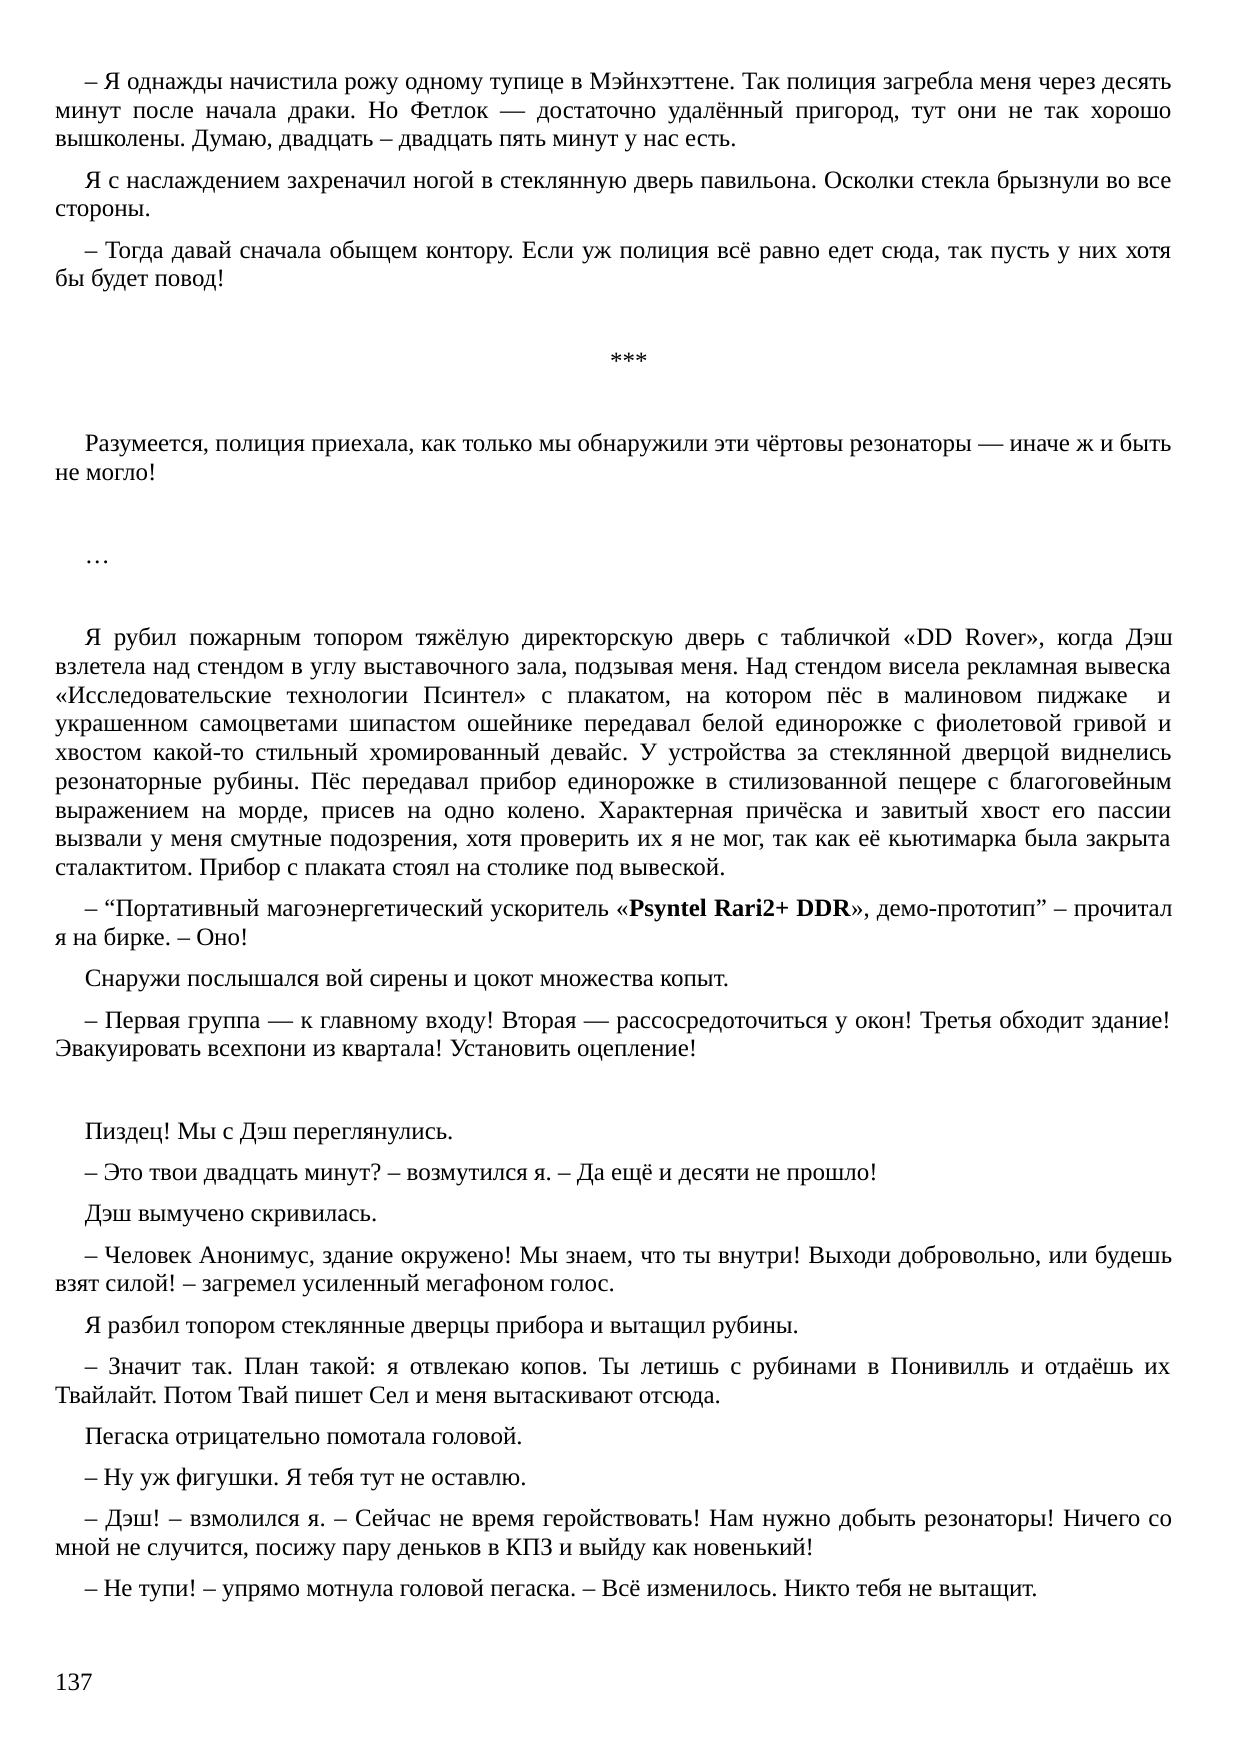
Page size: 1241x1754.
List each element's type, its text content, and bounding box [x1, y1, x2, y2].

text Разумеется, полиция приехала, как только мы обнаружили эти чёртовы резонаторы — иначе ж и быть не могло! [55, 428, 1173, 486]
text – Это твои двадцать минут? – возмутился я. – Да ещё и десяти не прошло! [55, 1157, 1173, 1186]
text – Не тупи! – упрямо мотнула головой пегаска. – Всё изменилось. Никто тебя не вытащит. [55, 1573, 1173, 1602]
text Снаружи послышался вой сирены и цокот множества копыт. [55, 963, 1173, 992]
text – Значит так. План такой: я отвлекаю копов. Ты летишь с рубинами в Понивилль и отдаёшь их Твайлайт. Потом Твай пишет Сел и меня вытаскивают отсюда. [55, 1351, 1173, 1408]
text – Человек Анонимус, здание окружено! Мы знаем, что ты внутри! Выходи добровольно, или будешь взят силой! – загремел усиленный мегафоном голос. [55, 1240, 1173, 1297]
text *** [55, 346, 1173, 375]
text Пегаска отрицательно помотала головой. [55, 1421, 1173, 1450]
text Дэш вымучено скривилась. [55, 1198, 1173, 1227]
text Пиздец! Мы с Дэш переглянулись. [55, 1116, 1173, 1145]
text – Тогда давай сначала обыщем контору. Если уж полиция всё равно едет сюда, так пусть у них хотя бы будет повод! [55, 235, 1173, 292]
text … [55, 540, 1173, 568]
text – Дэш! – взмолился я. – Сейчас не время геройствовать! Нам нужно добыть резонаторы! Ничего со мной не случится, посижу пару деньков в КПЗ и выйду как новенький! [55, 1503, 1173, 1561]
text – Ну уж фигушки. Я тебя тут не оставлю. [55, 1462, 1173, 1491]
text – Я однажды начистила рожу одному тупице в Мэйнхэттене. Так полиция загребла меня через десять минут после начала драки. Но Фетлок — достаточно удалённый пригород, тут они не так хорошо вышколены. Думаю, двадцать – двадцать пять минут у нас есть. [55, 66, 1173, 152]
text – “Портативный магоэнергетический ускоритель «Psyntel Rari2+ DDR», демо-прототип” – прочитал я на бирке. – Оно! [55, 893, 1173, 951]
text Я с наслаждением захреначил ногой в стеклянную дверь павильона. Осколки стекла брызнули во все стороны. [55, 165, 1173, 222]
text – Первая группа — к главному входу! Вторая — рассосредоточиться у окон! Третья обходит здание! Эвакуировать всехпони из квартала! Установить оцепление! [55, 1005, 1173, 1062]
text Я разбил топором стеклянные дверцы прибора и вытащил рубины. [55, 1310, 1173, 1338]
text Я рубил пожарным топором тяжёлую директорскую дверь с табличкой «DD Rover», когда Дэш взлетела над стендом в углу выставочного зала, подзывая меня. Над стендом висела рекламная вывеска «Исследовательские технологии Псинтел» с плакатом, на котором пёс в малиновом пиджаке и украшенном самоцветами шипастом ошейнике передавал белой единорожке с фиолетовой гривой и хвостом какой-то стильный хромированный девайс. У устройства за стеклянной дверцой виднелись резонаторные рубины. Пёс передавал прибор единорожке в стилизованной пещере с благоговейным выражением на морде, присев на одно колено. Характерная причёска и завитый хвост его пассии вызвали у меня смутные подозрения, хотя проверить их я не мог, так как её кьютимарка была закрыта сталактитом. Прибор с плаката стоял на столике под вывеской. [55, 622, 1173, 881]
